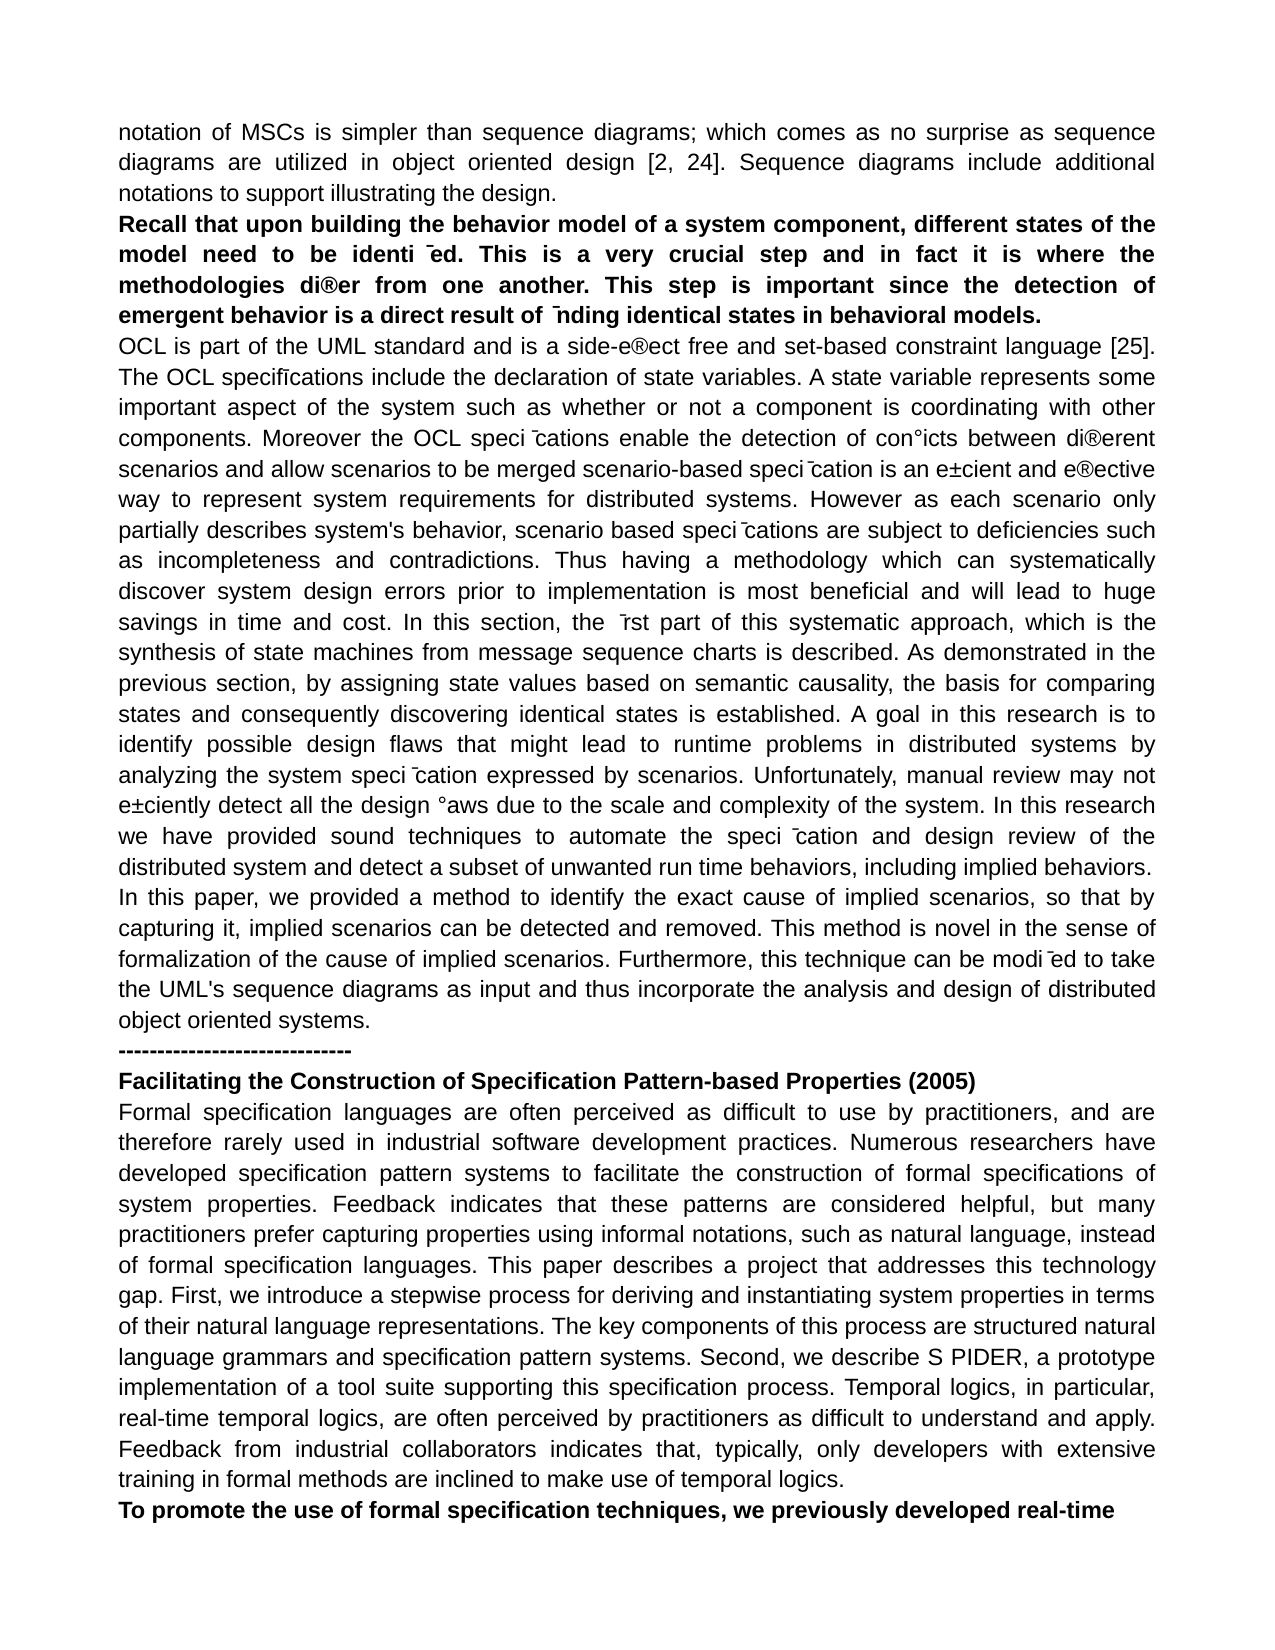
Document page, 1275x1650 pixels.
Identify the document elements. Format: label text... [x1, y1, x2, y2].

text In this paper, we provided a method to identify the exact cause of implied scenarios, so that by capturing it, implied scenarios can be detected and removed. This method is novel in the sense of formalization of the cause of implied scenarios. Furthermore, this technique can be modi ̄ed to take the UML's sequence diagrams as input and thus incorporate the analysis and design of distributed object oriented systems. [118, 884, 1157, 1033]
text OCL is part of the UML standard and is a side-e®ect free and set-based constraint language [25]. The OCL specifīcations include the declaration of state variables. A state variable represents some important aspect of the system such as whether or not a component is coordinating with other components. Moreover the OCL speci ̄cations enable the detection of con°icts between di®erent scenarios and allow scenarios to be merged scenario-based speci ̄cation is an e±cient and e®ective way to represent system requirements for distributed systems. However as each scenario only partially describes system's behavior, scenario based speci ̄cations are subject to deficiencies such as incompleteness and contradictions. Thus having a methodology which can systematically discover system design errors prior to implementation is most beneficial and will lead to huge savings in time and cost. In this section, the ̄rst part of this systematic approach, which is the synthesis of state machines from message sequence charts is described. As demonstrated in the previous section, by assigning state values based on semantic causality, the basis for comparing states and consequently discovering identical states is established. A goal in this research is to identify possible design flaws that might lead to runtime problems in distributed systems by analyzing the system speci ̄cation expressed by scenarios. Unfortunately, manual review may not e±ciently detect all the design °aws due to the scale and complexity of the system. In this research we have provided sound techniques to automate the speci ̄cation and design review of the distributed system and detect a subset of unwanted run time behaviors, including implied behaviors. [118, 332, 1157, 880]
text notation of MSCs is simpler than sequence diagrams; which comes as no surprise as sequence diagrams are utilized in object oriented design [2, 24]. Sequence diagrams include additional notations to support illustrating the design. [118, 118, 1157, 206]
text Facilitating the Construction of Specification Pattern-based Properties (2005) [118, 1067, 1157, 1094]
text To promote the use of formal specification techniques, we previously developed real-time [118, 1496, 1157, 1523]
text Recall that upon building the behavior model of a system component, different states of the model need to be identi ̄ed. This is a very crucial step and in fact it is where the methodologies di®er from one another. This step is important since the detection of emergent behavior is a direct result of ̄nding identical states in behavioral models. [118, 210, 1157, 329]
text Formal specification languages are often perceived as difficult to use by practitioners, and are therefore rarely used in industrial software development practices. Numerous researchers have developed specification pattern systems to facilitate the construction of formal specifications of system properties. Feedback indicates that these patterns are considered helpful, but many practitioners prefer capturing properties using informal notations, such as natural language, instead of formal specification languages. This paper describes a project that addresses this technology gap. First, we introduce a stepwise process for deriving and instantiating system properties in terms of their natural language representations. The key components of this process are structured natural language grammars and specification pattern systems. Second, we describe S PIDER, a prototype implementation of a tool suite supporting this specification process. Temporal logics, in particular, real-time temporal logics, are often perceived by practitioners as difficult to understand and apply. Feedback from industrial collaborators indicates that, typically, only developers with extensive training in formal methods are inclined to make use of temporal logics. [118, 1098, 1157, 1492]
text ------------------------------ [118, 1037, 1157, 1064]
